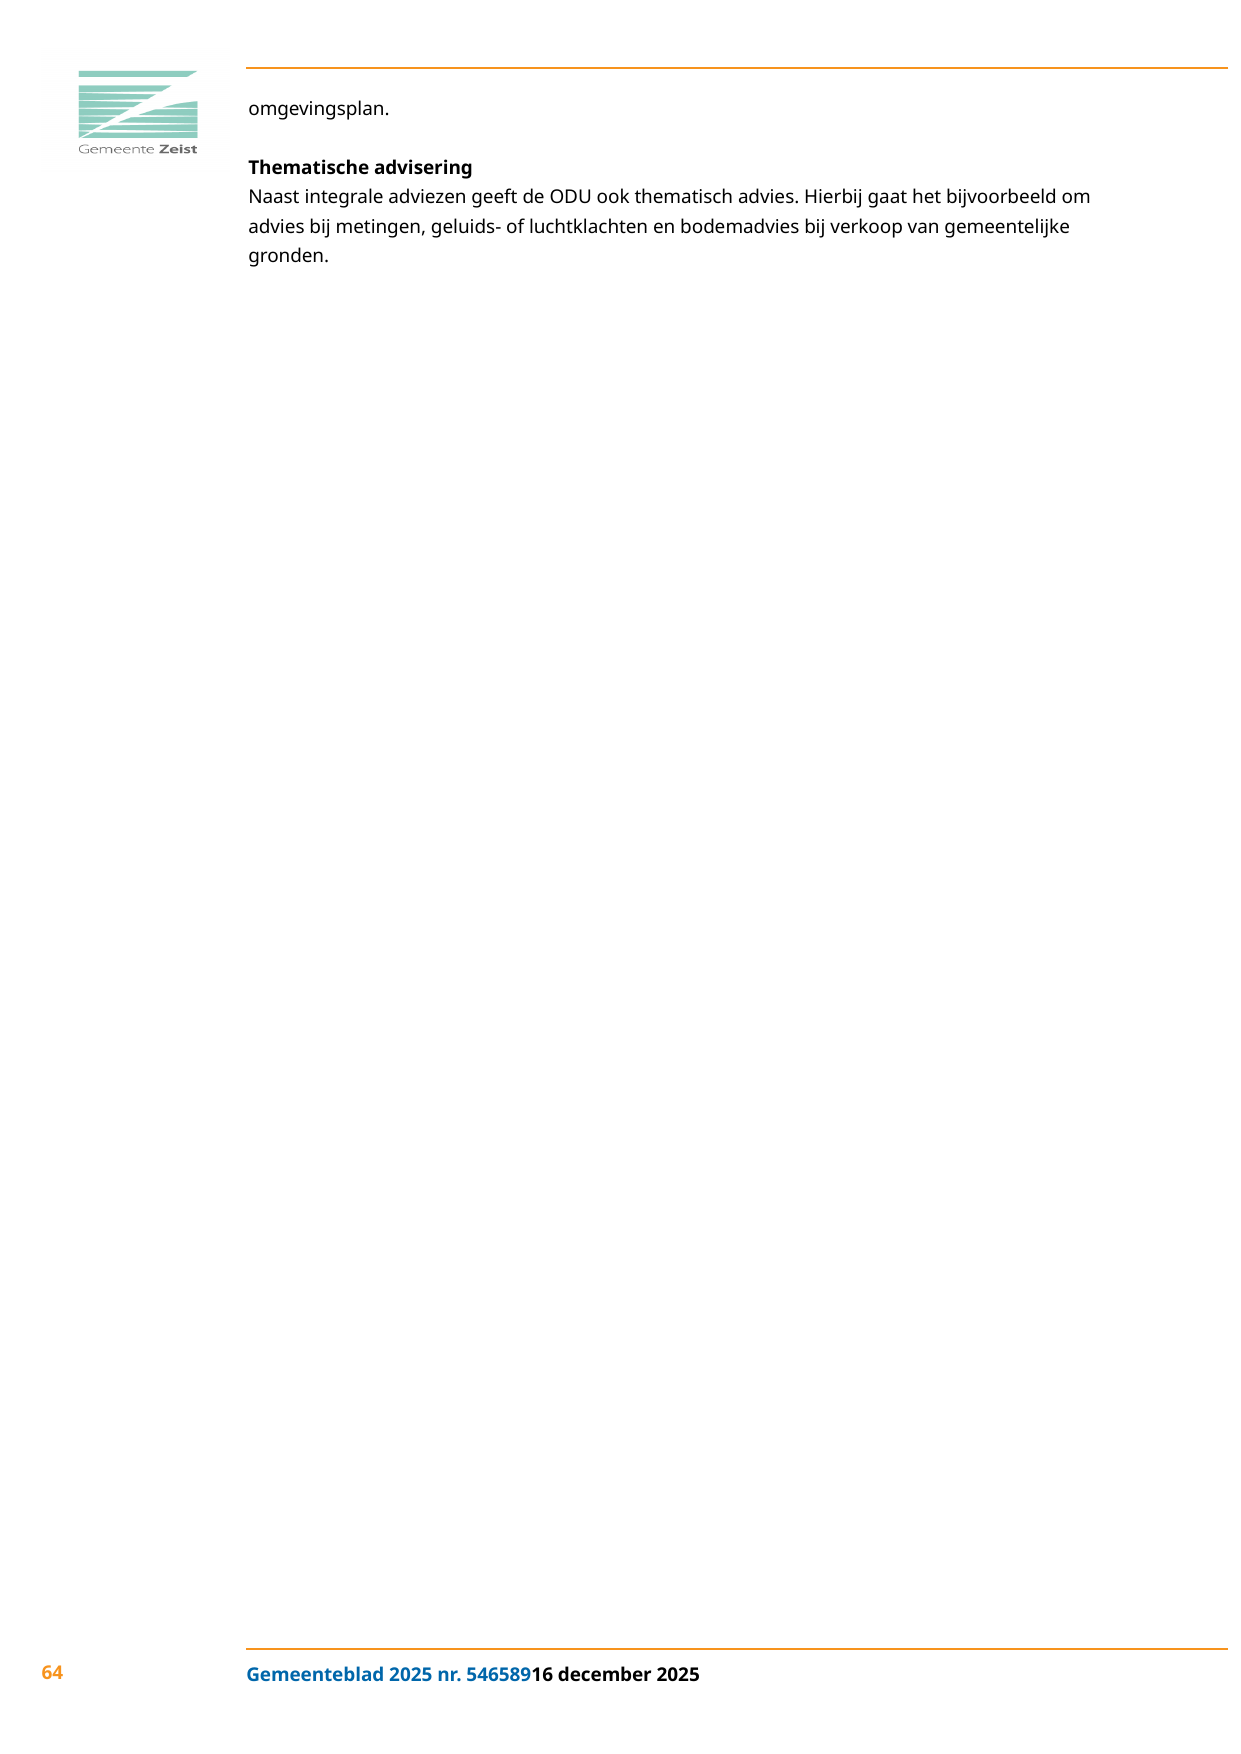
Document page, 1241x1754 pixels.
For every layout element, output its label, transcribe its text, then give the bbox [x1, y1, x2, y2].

text omgevingsplan. [248, 95, 1152, 121]
text Thematische advisering [248, 154, 1152, 180]
picture [41, 47, 231, 172]
text Naast integrale adviezen geeft de ODU ook thematisch advies. Hierbij gaat het bijvoorbeeld om advies bij metingen, geluids- of luchtklachten en bodemadvies bij verkoop van gemeentelijke gronden. [248, 183, 1152, 268]
